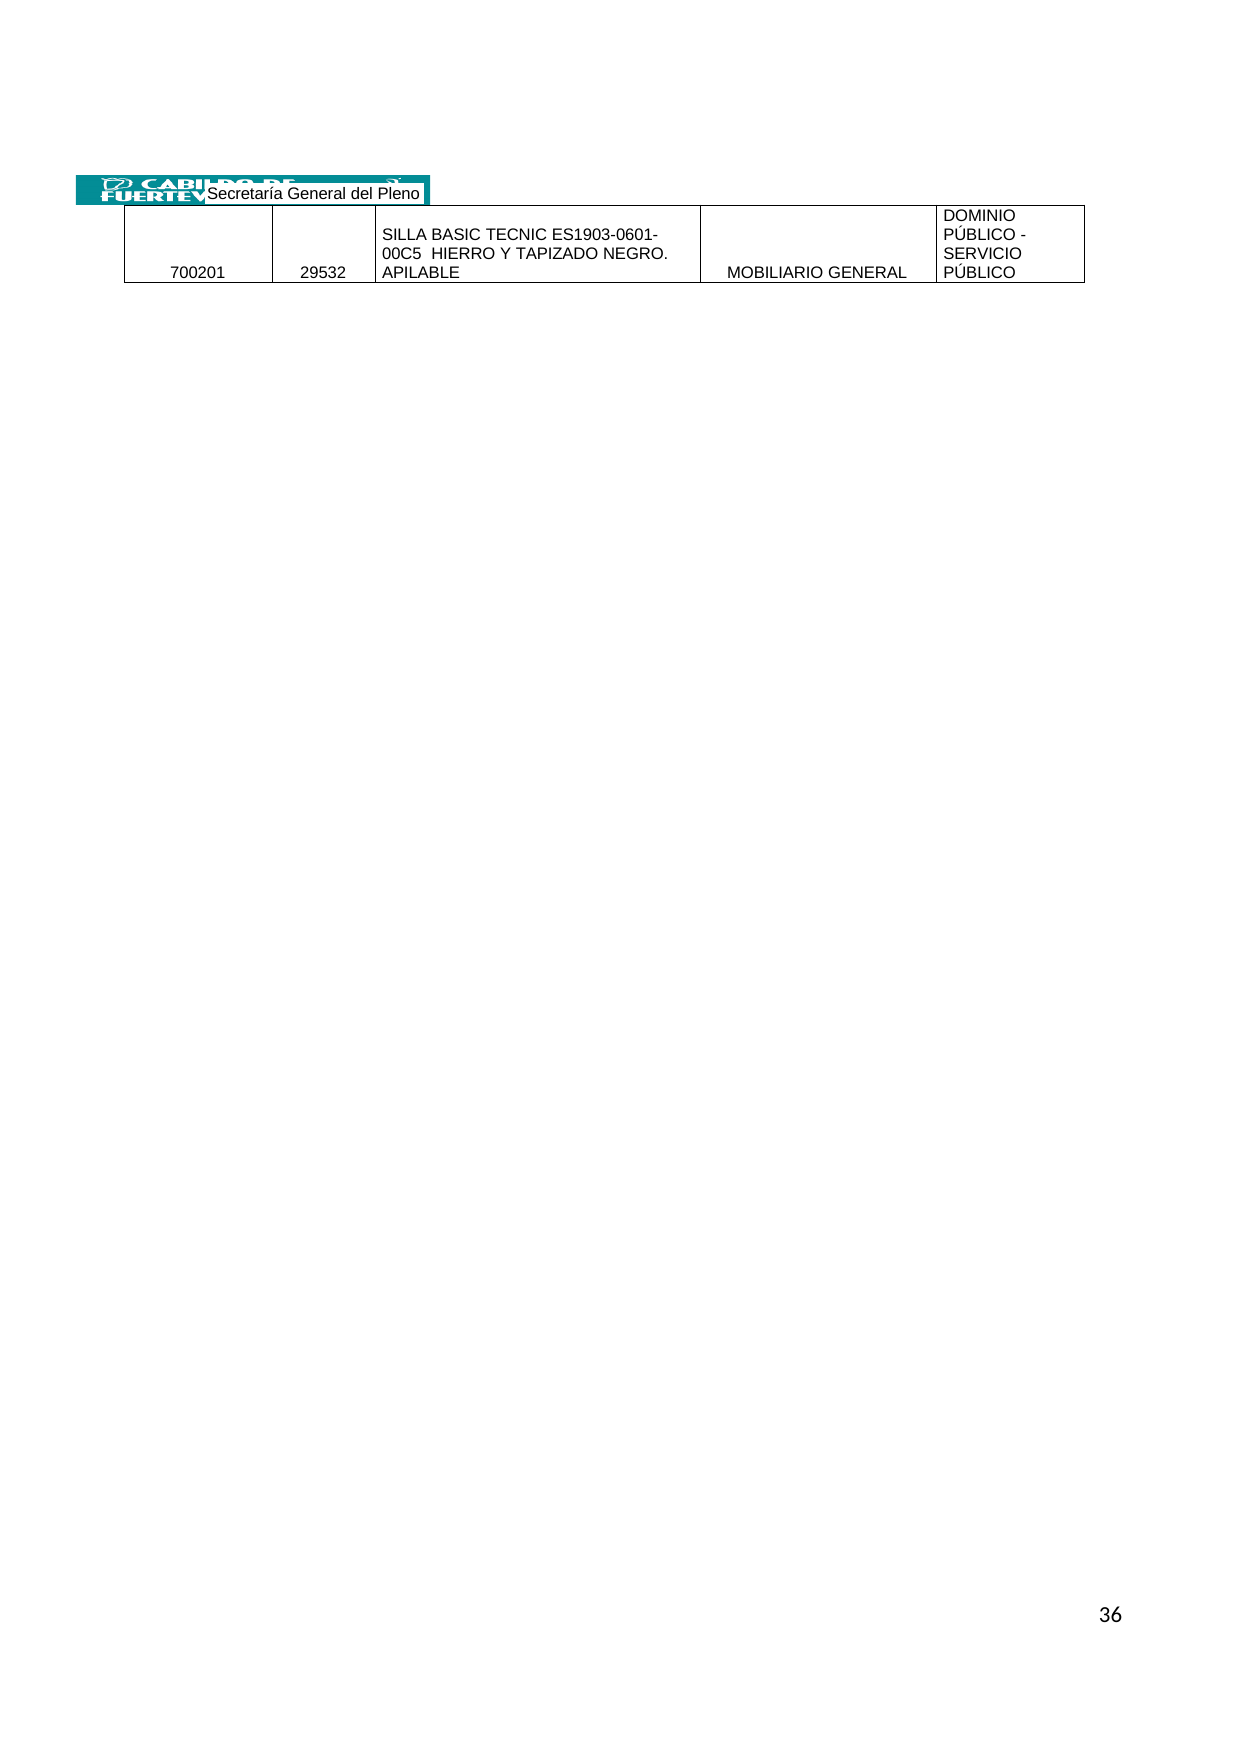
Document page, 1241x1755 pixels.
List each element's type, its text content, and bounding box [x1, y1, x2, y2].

table_cell DOMINIO PÚBLICO - SERVICIO PÚBLICO [937, 206, 1084, 282]
table_cell MOBILIARIO GENERAL [701, 206, 936, 282]
table_cell 29532 [273, 206, 375, 282]
table_cell SILLA BASIC TECNIC ES1903-0601- 00C5 HIERRO Y TAPIZADO NEGRO. APILABLE [376, 206, 700, 282]
table_cell 700201 [125, 206, 272, 282]
picture [75, 175, 431, 205]
